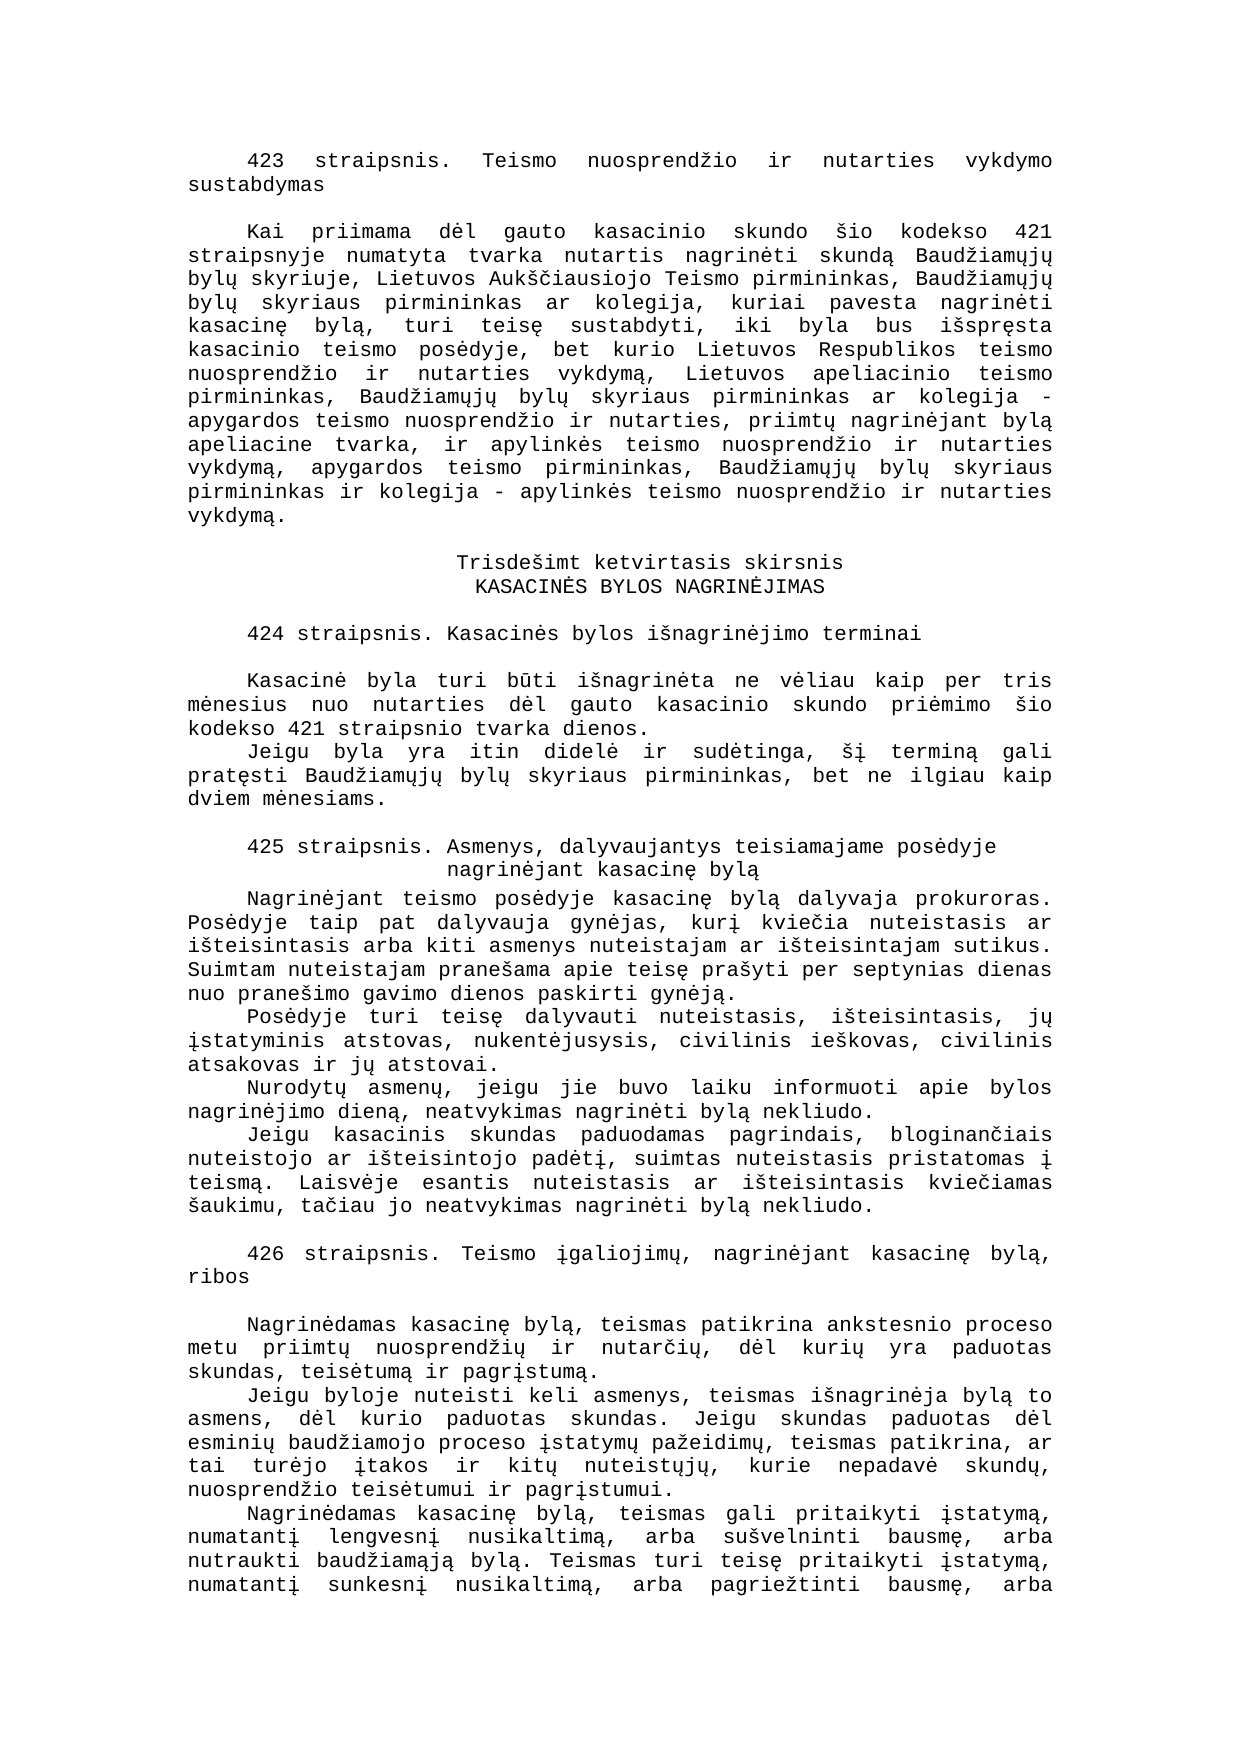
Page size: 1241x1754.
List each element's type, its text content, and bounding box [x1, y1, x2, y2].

text Jeigu byla yra itin didelė ir sudėtinga, šį terminą gali pratęsti Baudžiamųjų bylų skyriaus pirmininkas, bet ne ilgiau kaip dviem mėnesiams. [187, 741, 1053, 812]
text nagrinėjant kasacinę bylą [187, 859, 1053, 883]
text Nagrinėjant teismo posėdyje kasacinę bylą dalyvaja prokuroras. Posėdyje taip pat dalyvauja gynėjas, kurį kviečia nuteistasis ar išteisintasis arba kiti asmenys nuteistajam ar išteisintajam sutikus. Suimtam nuteistajam pranešama apie teisę prašyti per septynias dienas nuo pranešimo gavimo dienos paskirti gynėją. [187, 888, 1053, 1006]
text Nurodytų asmenų, jeigu jie buvo laiku informuoti apie bylos nagrinėjimo dieną, neatvykimas nagrinėti bylą nekliudo. [187, 1077, 1053, 1124]
text Kasacinė byla turi būti išnagrinėta ne vėliau kaip per tris mėnesius nuo nutarties dėl gauto kasacinio skundo priėmimo šio kodekso 421 straipsnio tvarka dienos. [187, 670, 1053, 741]
text 424 straipsnis. Kasacinės bylos išnagrinėjimo terminai [187, 623, 1053, 647]
text Jeigu kasacinis skundas paduodamas pagrindais, bloginančiais nuteistojo ar išteisintojo padėtį, suimtas nuteistasis pristatomas į teismą. Laisvėje esantis nuteistasis ar išteisintasis kviečiamas šaukimu, tačiau jo neatvykimas nagrinėti bylą nekliudo. [187, 1124, 1053, 1219]
text Trisdešimt ketvirtasis skirsnis [187, 552, 1053, 576]
text Nagrinėdamas kasacinę bylą, teismas gali pritaikyti įstatymą, numatantį lengvesnį nusikaltimą, arba sušvelninti bausmę, arba nutraukti baudžiamąją bylą. Teismas turi teisę pritaikyti įstatymą, numatantį sunkesnį nusikaltimą, arba pagriežtinti bausmę, arba [187, 1503, 1053, 1597]
text Nagrinėdamas kasacinę bylą, teismas patikrina ankstesnio proceso metu priimtų nuosprendžių ir nutarčių, dėl kurių yra paduotas skundas, teisėtumą ir pagrįstumą. [187, 1314, 1053, 1384]
text Jeigu byloje nuteisti keli asmenys, teismas išnagrinėja bylą to asmens, dėl kurio paduotas skundas. Jeigu skundas paduotas dėl esminių baudžiamojo proceso įstatymų pažeidimų, teismas patikrina, ar tai turėjo įtakos ir kitų nuteistųjų, kurie nepadavė skundų, nuosprendžio teisėtumui ir pagrįstumui. [187, 1384, 1053, 1503]
text Posėdyje turi teisę dalyvauti nuteistasis, išteisintasis, jų įstatyminis atstovas, nukentėjusysis, civilinis ieškovas, civilinis atsakovas ir jų atstovai. [187, 1006, 1053, 1077]
text 425 straipsnis. Asmenys, dalyvaujantys teisiamajame posėdyje [187, 836, 1053, 859]
text 423 straipsnis. Teismo nuosprendžio ir nutarties vykdymo sustabdymas [187, 150, 1053, 197]
text 426 straipsnis. Teismo įgaliojimų, nagrinėjant kasacinę bylą, ribos [187, 1243, 1053, 1290]
text KASACINĖS BYLOS NAGRINĖJIMAS [187, 576, 1053, 599]
text Kai priimama dėl gauto kasacinio skundo šio kodekso 421 straipsnyje numatyta tvarka nutartis nagrinėti skundą Baudžiamųjų bylų skyriuje, Lietuvos Aukščiausiojo Teismo pirmininkas, Baudžiamųjų bylų skyriaus pirmininkas ar kolegija, kuriai pavesta nagrinėti kasacinę bylą, turi teisę sustabdyti, iki byla bus išspręsta kasacinio teismo posėdyje, bet kurio Lietuvos Respublikos teismo nuosprendžio ir nutarties vykdymą, Lietuvos apeliacinio teismo pirmininkas, Baudžiamųjų bylų skyriaus pirmininkas ar kolegija - apygardos teismo nuosprendžio ir nutarties, priimtų nagrinėjant bylą apeliacine tvarka, ir apylinkės teismo nuosprendžio ir nutarties vykdymą, apygardos teismo pirmininkas, Baudžiamųjų bylų skyriaus pirmininkas ir kolegija - apylinkės teismo nuosprendžio ir nutarties vykdymą. [187, 221, 1053, 528]
